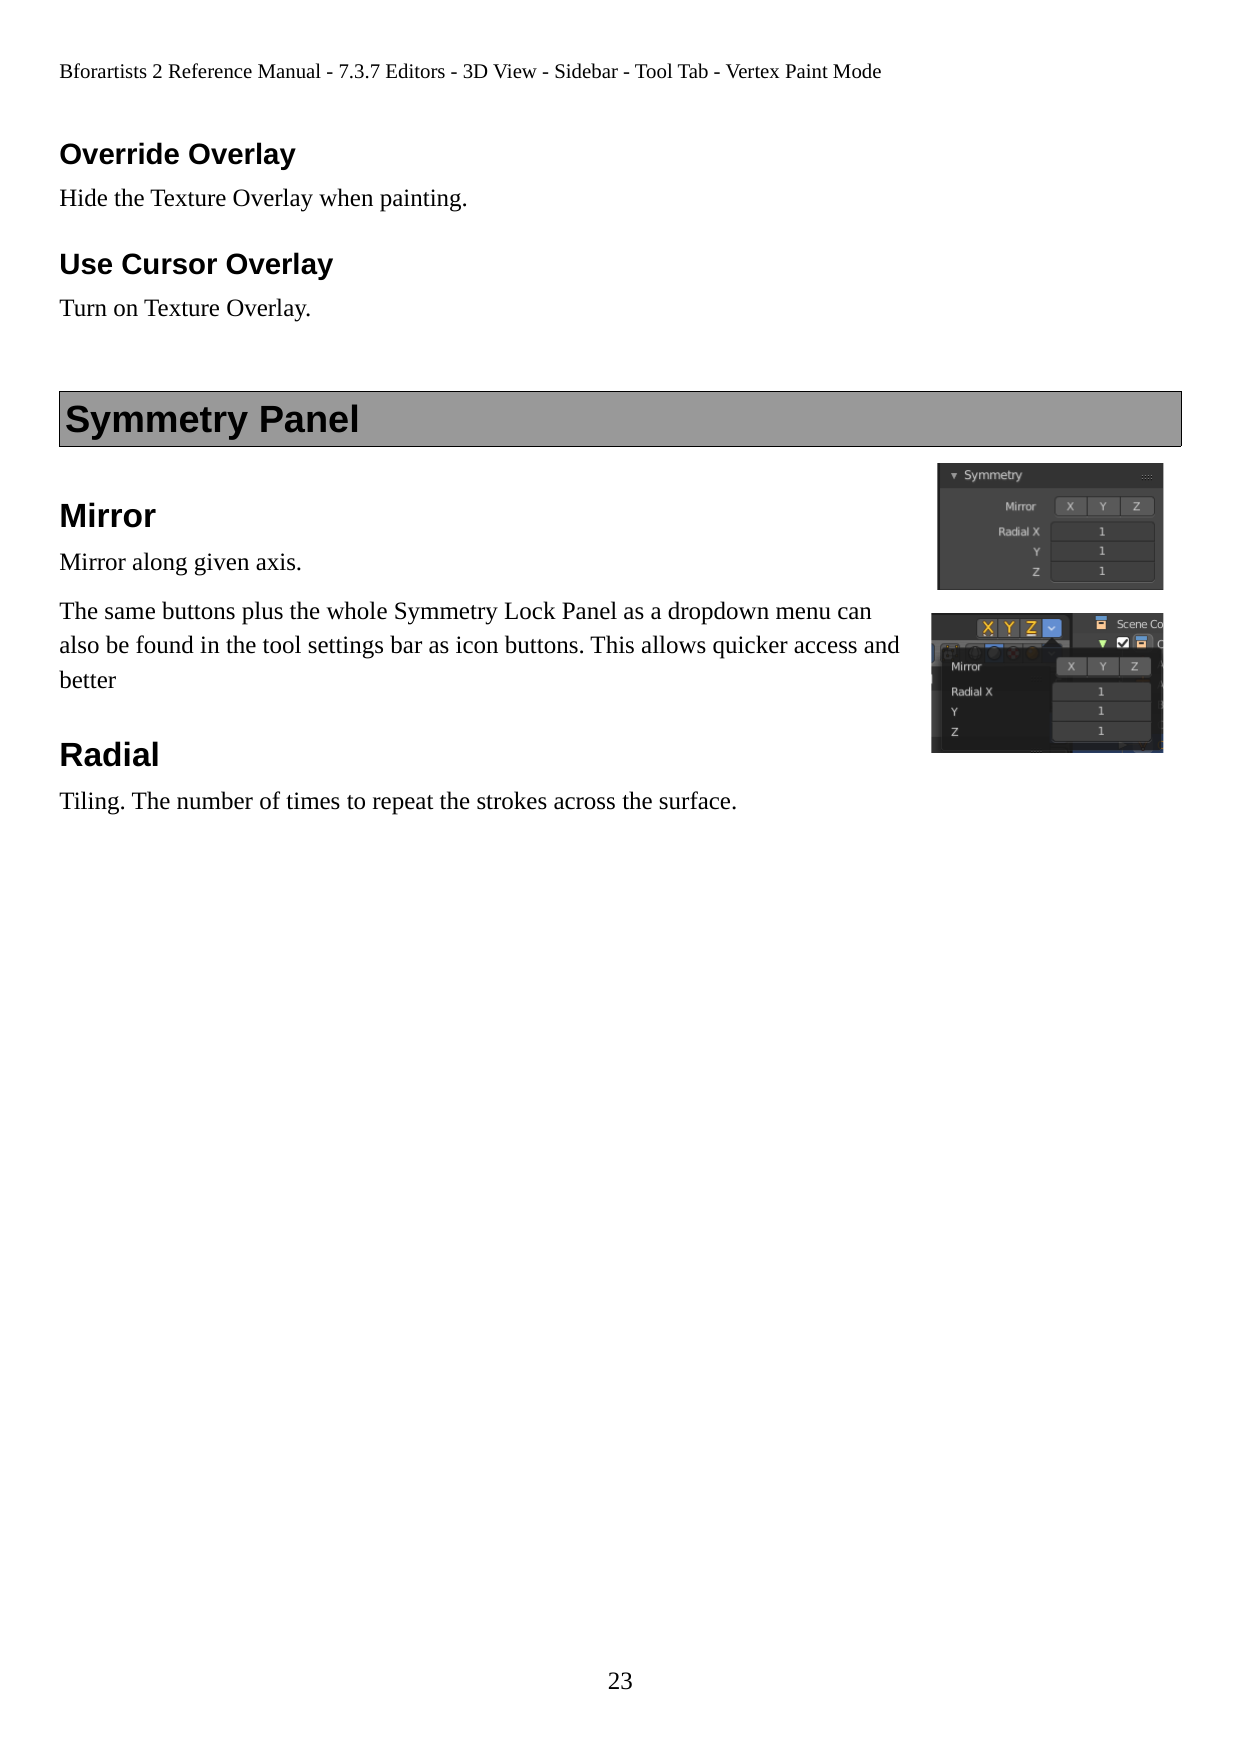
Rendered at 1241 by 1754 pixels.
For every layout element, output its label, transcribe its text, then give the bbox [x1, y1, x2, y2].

text Turn on Texture Overlay. [59, 293, 1181, 322]
table_header Symmetry Panel [60, 392, 1181, 446]
picture [931, 613, 1164, 753]
subtitle [1164, 496, 1181, 534]
text Tiling. The number of times to repeat the strokes across the surface. [59, 786, 1181, 815]
subtitle Override Overlay [59, 137, 1181, 170]
text Mirror along given axis. [59, 547, 937, 576]
text Hide the Texture Overlay when painting. [59, 183, 1181, 212]
subtitle Radial [59, 735, 1181, 773]
subtitle Mirror [59, 496, 937, 534]
picture [937, 463, 1164, 590]
subtitle Use Cursor Overlay [59, 247, 1181, 280]
text The same buttons plus the whole Symmetry Lock Panel as a dropdown menu can also be found in the tool settings bar as icon buttons. This allows quicker access and better [59, 596, 1181, 694]
text [1164, 547, 1181, 576]
